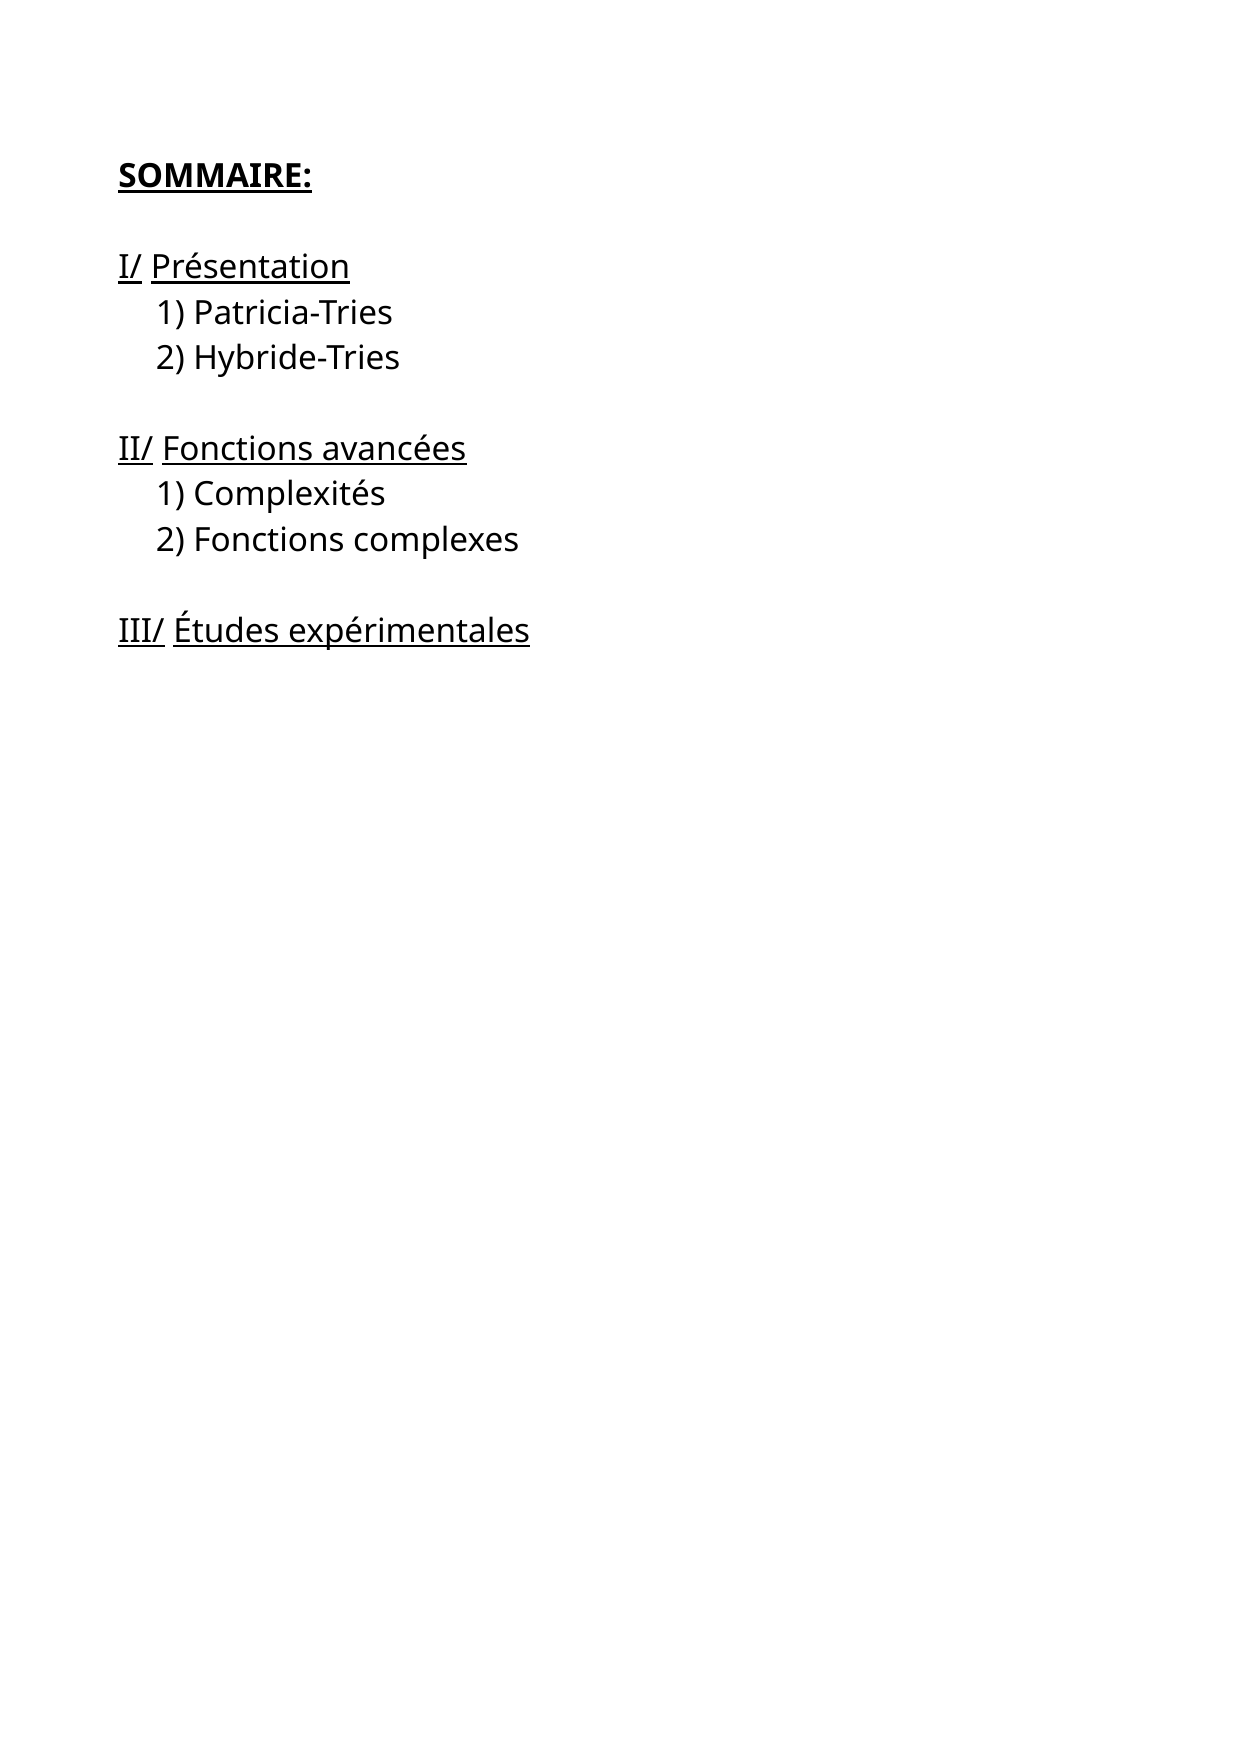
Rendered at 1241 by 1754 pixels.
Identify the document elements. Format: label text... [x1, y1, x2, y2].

text SOMMAIRE: [118, 152, 1122, 198]
text II/ Fonctions avancées [118, 425, 1122, 470]
list Fonctions complexes [156, 516, 1122, 561]
text III/ Études expérimentales [118, 606, 1122, 652]
list Patricia-Tries [156, 288, 1122, 334]
list Complexités [156, 470, 1122, 516]
list Hybride-Tries [156, 334, 1122, 379]
text I/ Présentation [118, 243, 1122, 288]
